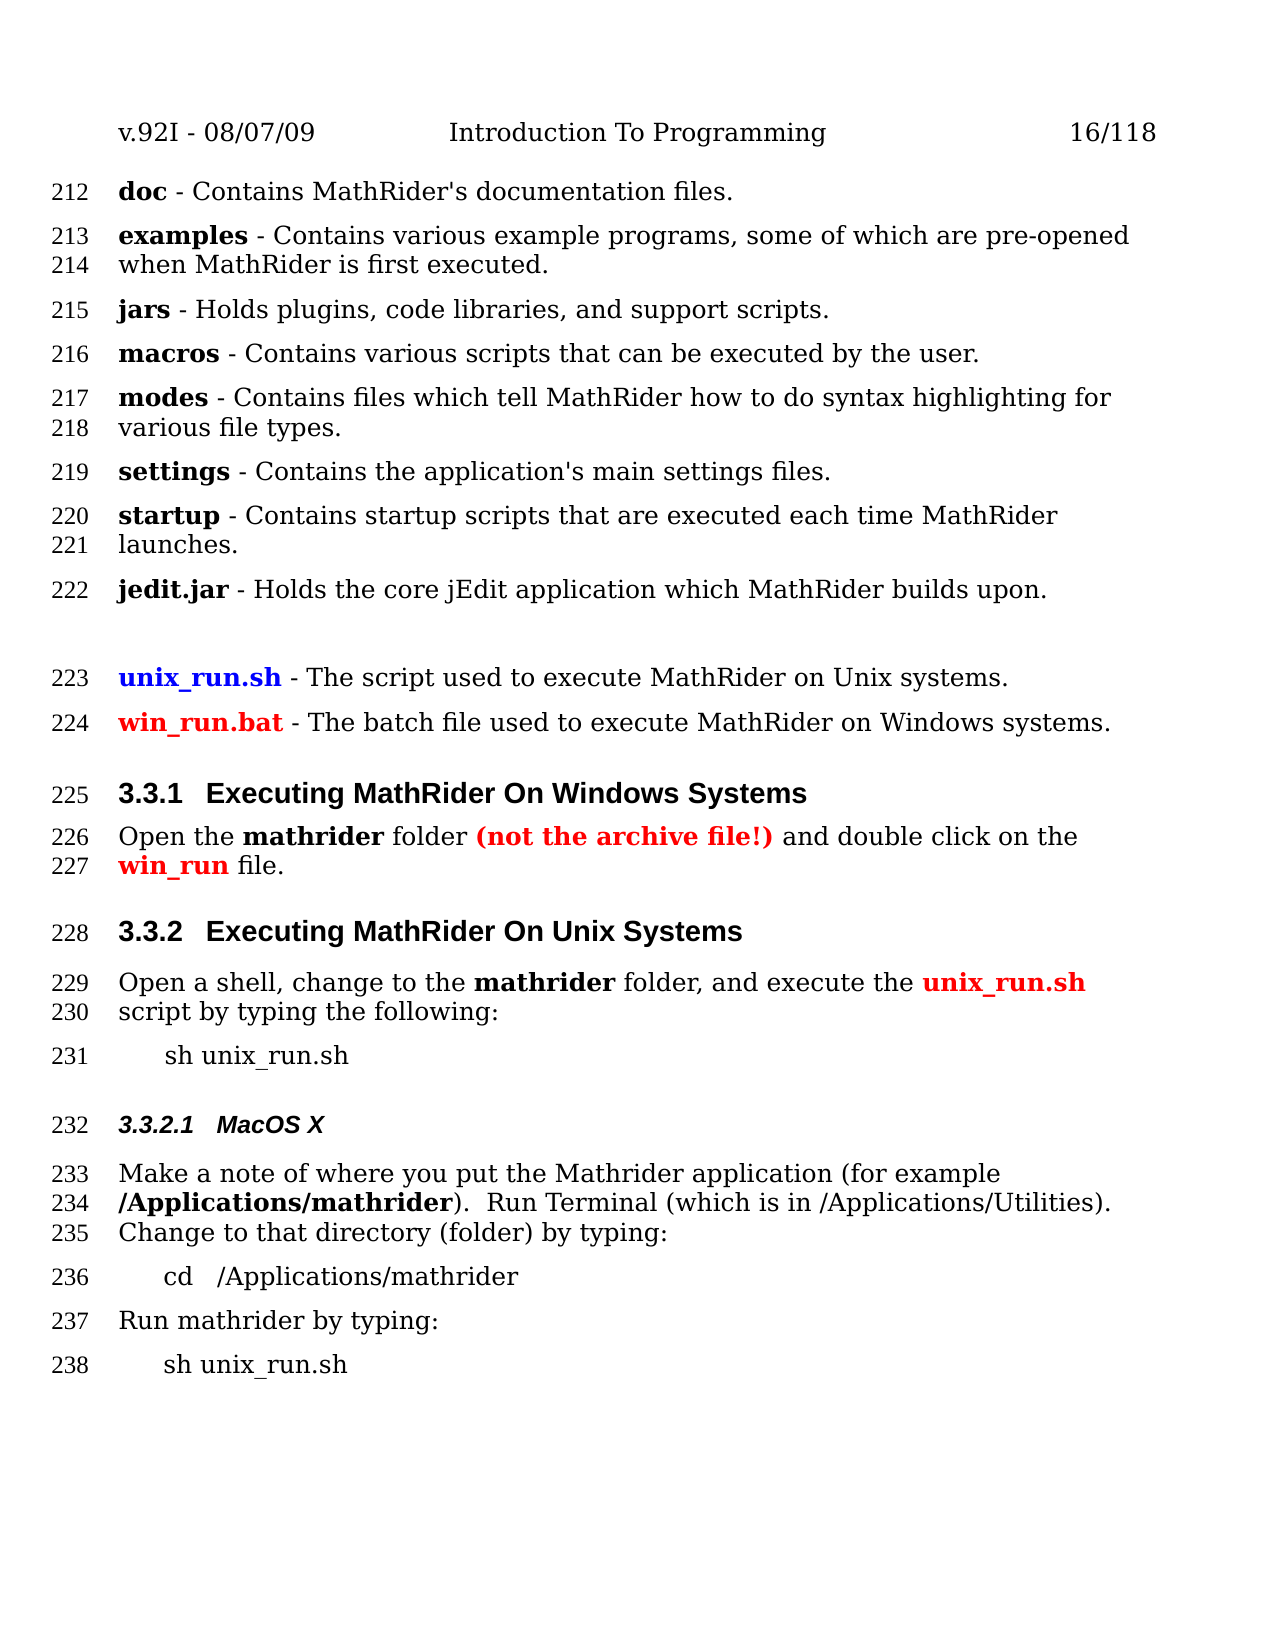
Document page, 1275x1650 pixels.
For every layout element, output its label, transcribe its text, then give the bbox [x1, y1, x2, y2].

text examples - Contains various example programs, some of which are pre-opened when MathRider is first executed. [118, 221, 1157, 280]
text Run mathrider by typing: [118, 1306, 1157, 1335]
text unix_run.sh - The script used to execute MathRider on Unix systems. [118, 663, 1157, 693]
subtitle Executing MathRider On Windows Systems [118, 776, 1157, 810]
text settings - Contains the application's main settings files. [118, 457, 1157, 486]
text Make a note of where you put the Mathrider application (for example /Applications/mathrider). Run Terminal (which is in /Applications/Utilities). Change to that directory (folder) by typing: [118, 1159, 1157, 1247]
text Open a shell, change to the mathrider folder, and execute the unix_run.sh script by typing the following: [118, 968, 1157, 1027]
text jedit.jar - Holds the core jEdit application which MathRider builds upon. [118, 575, 1157, 604]
text win_run.bat - The batch file used to execute MathRider on Windows systems. [118, 708, 1157, 737]
text sh unix_run.sh [164, 1042, 1157, 1071]
text jars - Holds plugins, code libraries, and support scripts. [118, 295, 1157, 324]
subtitle MacOS X [118, 1110, 1157, 1138]
text startup - Contains startup scripts that are executed each time MathRider launches. [118, 501, 1157, 560]
text sh unix_run.sh [163, 1350, 1157, 1379]
text cd /Applications/mathrider [163, 1262, 1157, 1291]
text doc - Contains MathRider's documentation files. [118, 177, 1157, 206]
text macros - Contains various scripts that can be executed by the user. [118, 339, 1157, 368]
subtitle Executing MathRider On Unix Systems [118, 913, 1157, 947]
text modes - Contains files which tell MathRider how to do syntax highlighting for various file types. [118, 383, 1157, 442]
text Open the mathrider folder (not the archive file!) and double click on the win_run file. [118, 822, 1157, 881]
